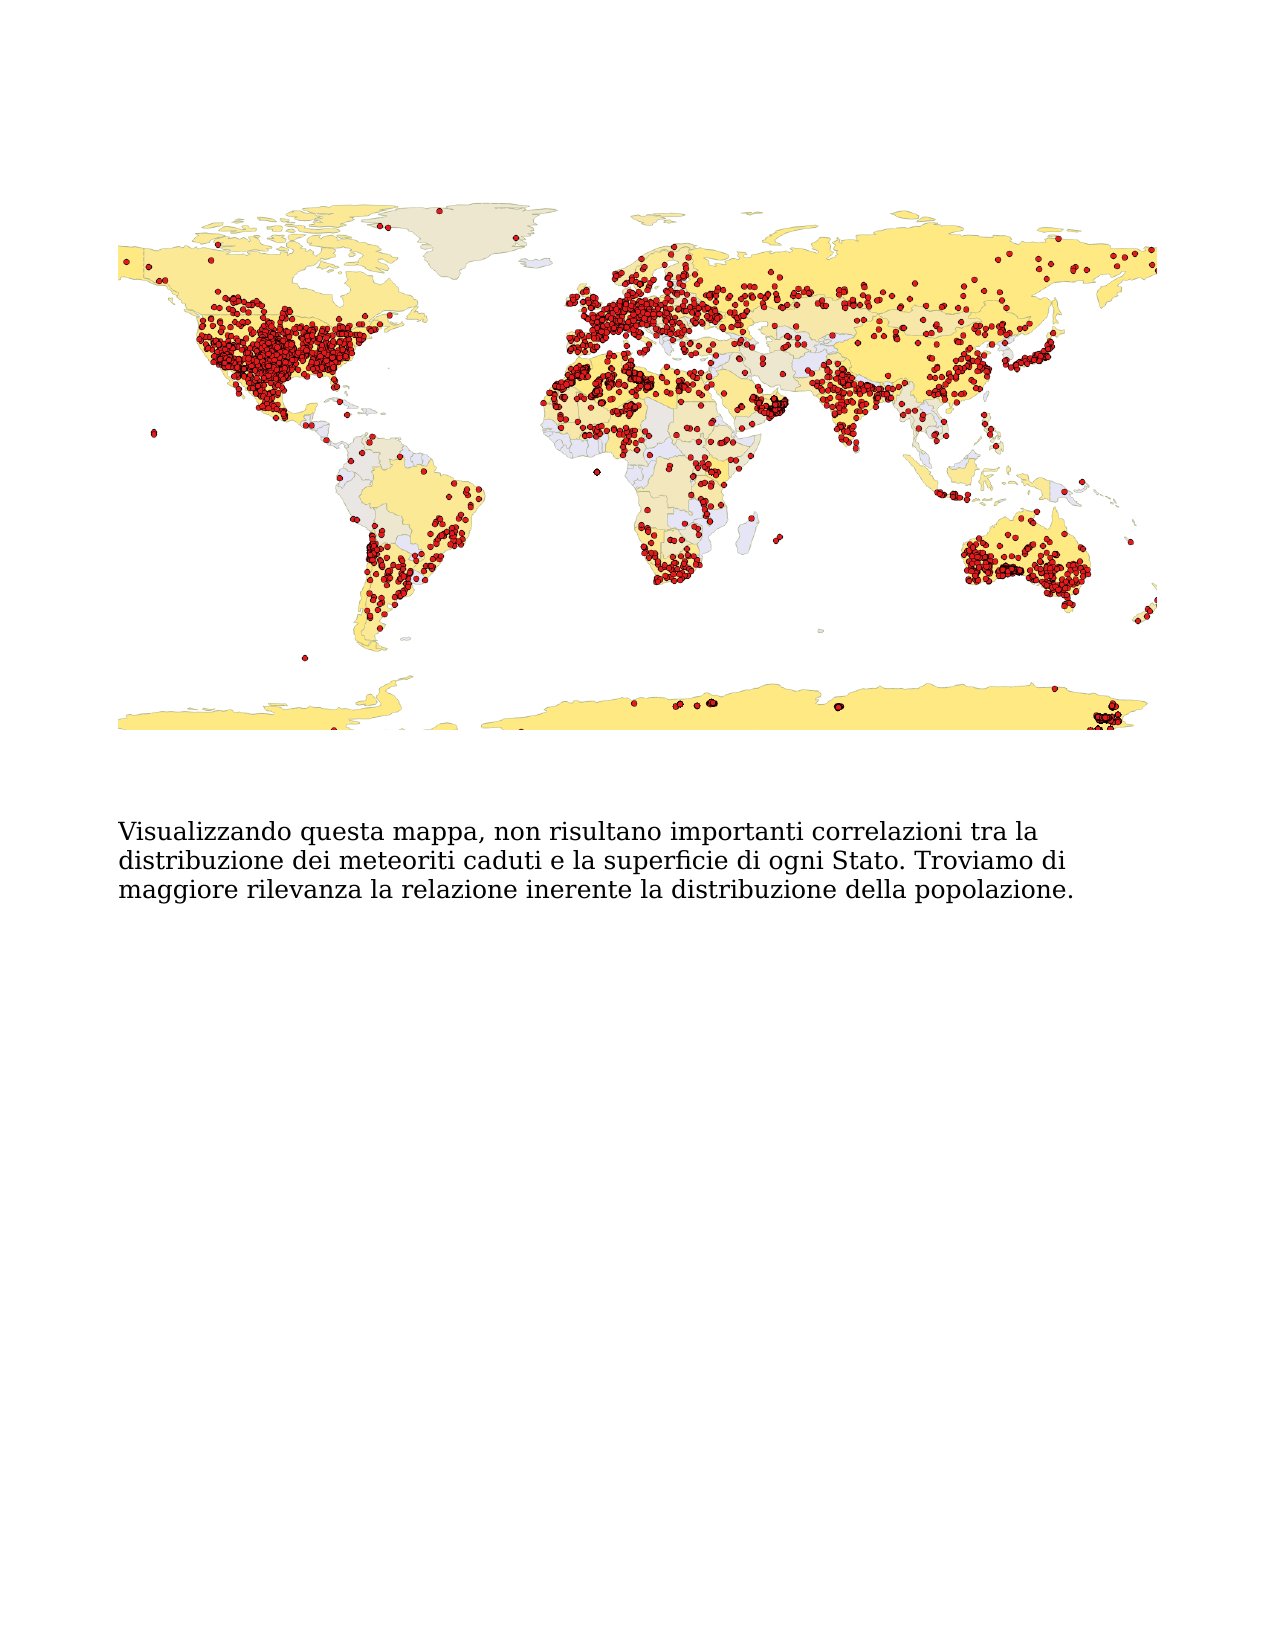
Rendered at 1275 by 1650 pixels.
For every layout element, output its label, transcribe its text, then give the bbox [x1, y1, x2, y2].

picture [118, 121, 1157, 730]
text Visualizzando questa mappa, non risultano importanti correlazioni tra la distribuzione dei meteoriti caduti e la superficie di ogni Stato. Troviamo di maggiore rilevanza la relazione inerente la distribuzione della popolazione. [118, 817, 1157, 904]
